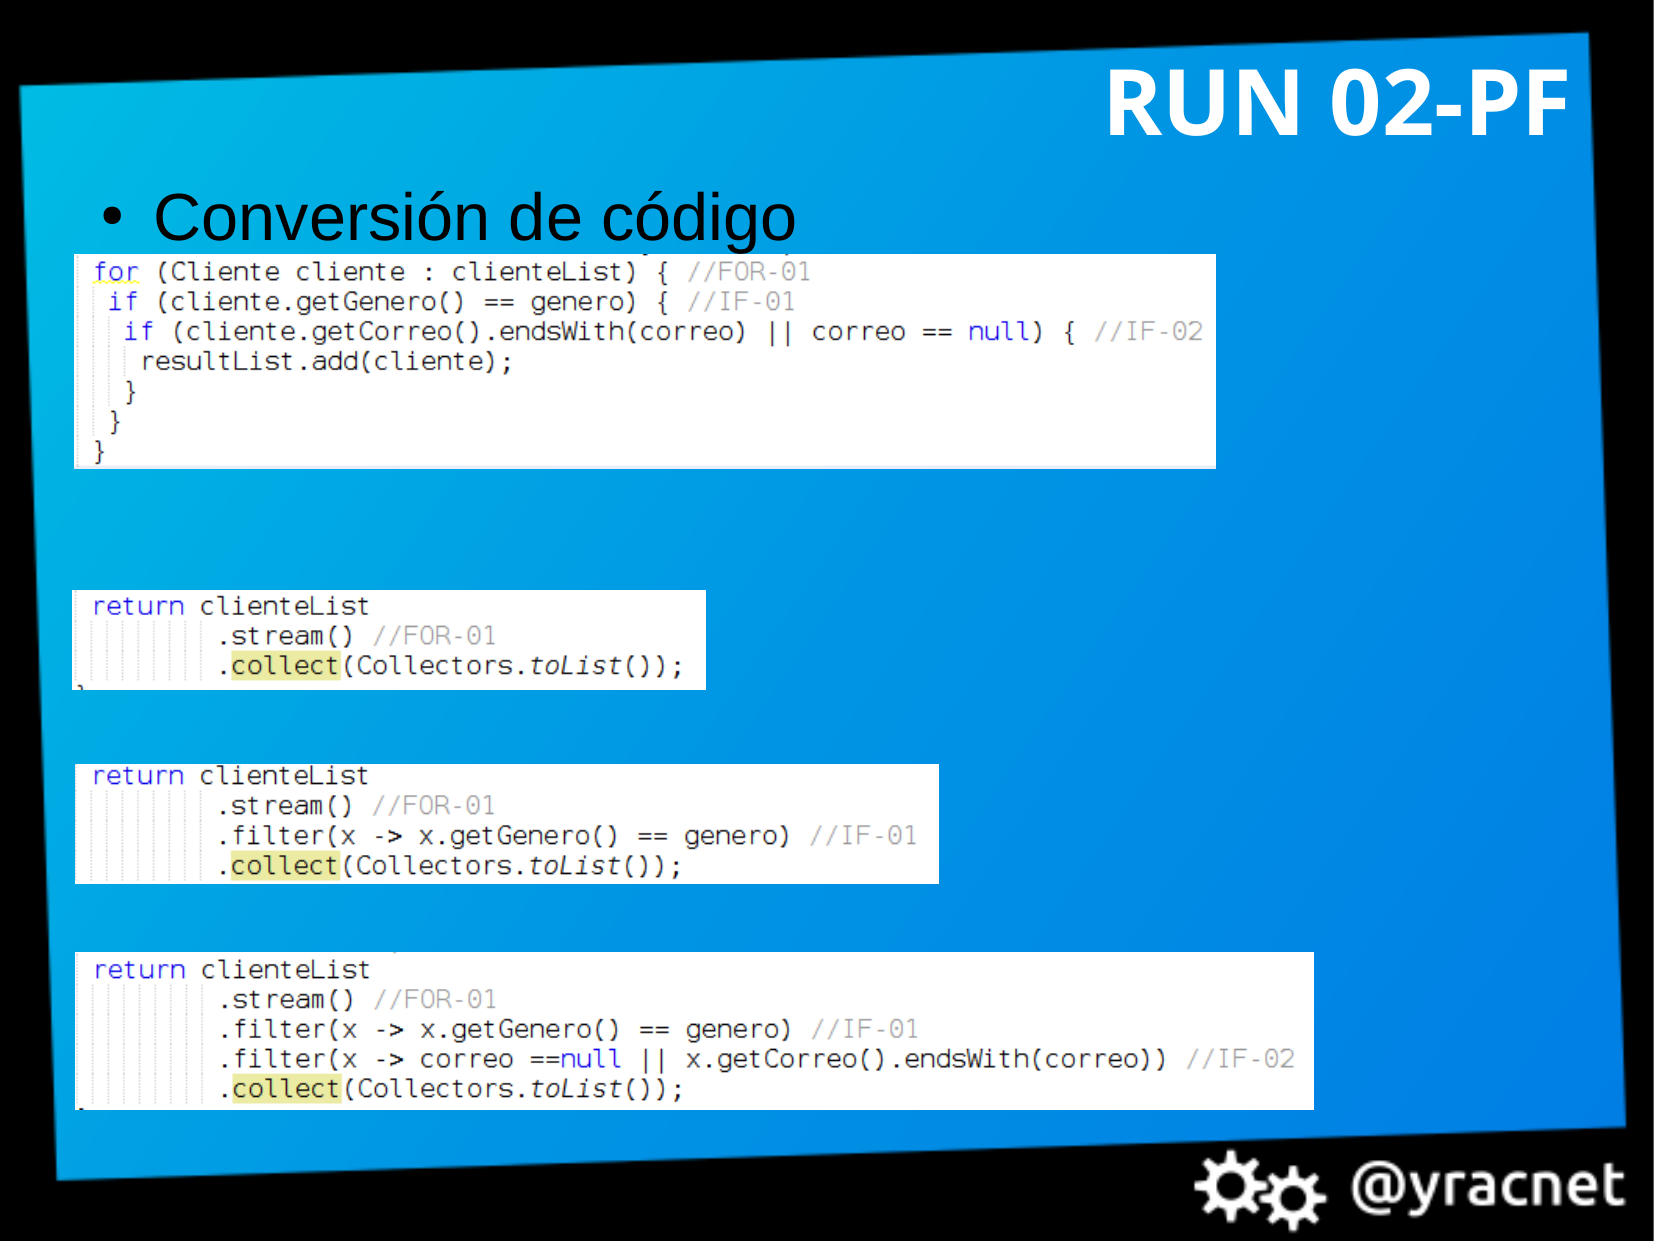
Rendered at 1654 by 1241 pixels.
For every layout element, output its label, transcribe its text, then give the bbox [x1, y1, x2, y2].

list Conversión de código [82, 180, 1571, 1010]
picture [0, 0, 1654, 1241]
title RUN 02-PF [84, 34, 1573, 165]
